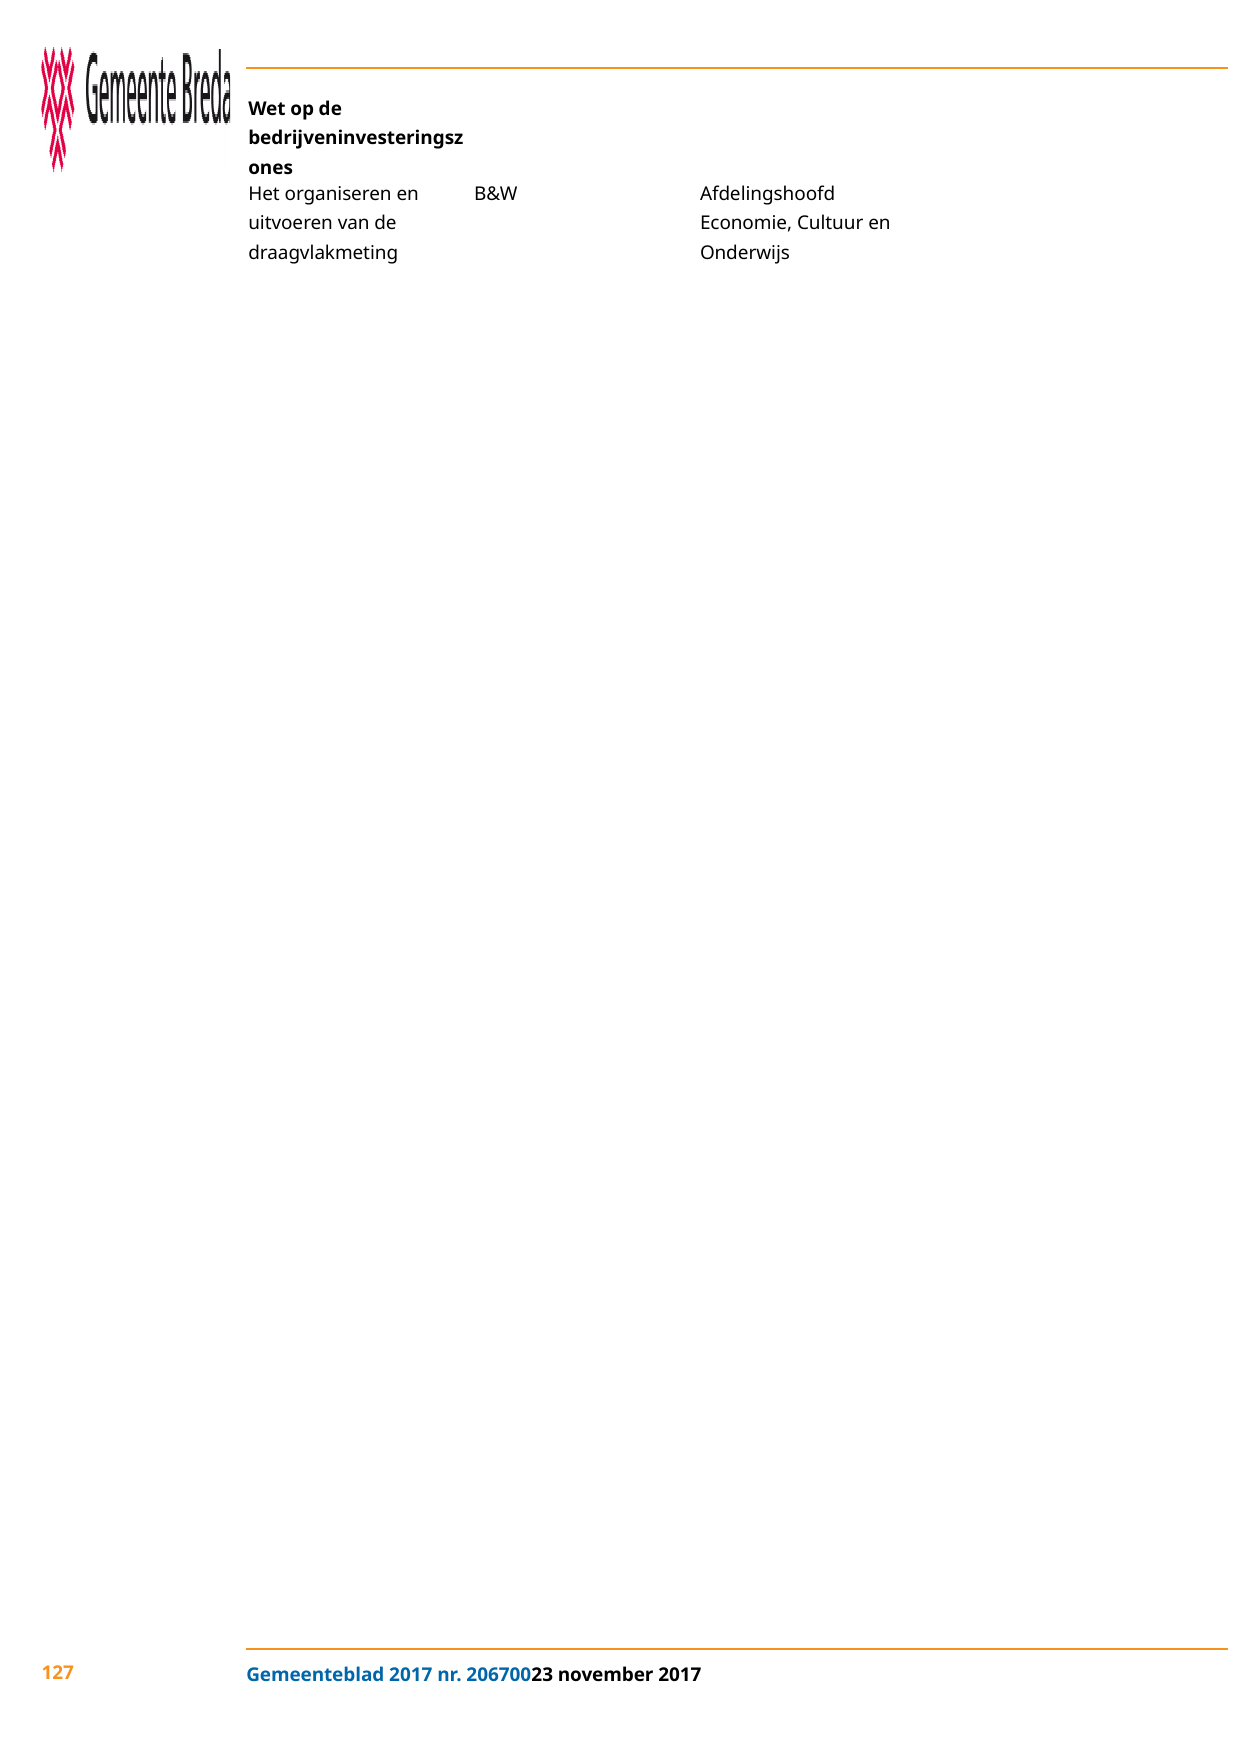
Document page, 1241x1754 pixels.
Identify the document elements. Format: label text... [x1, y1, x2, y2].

table_cell B&W [474, 180, 700, 264]
table_cell Wet op de bedrijveninvesteringszones [248, 95, 474, 180]
table_cell Het organiseren en uitvoeren van de draagvlakmeting [248, 180, 474, 264]
table_cell [700, 95, 926, 180]
table_cell [926, 180, 1152, 264]
table_cell [926, 95, 1152, 180]
picture [41, 47, 231, 172]
table_cell Afdelingshoofd Economie, Cultuur en Onderwijs [700, 180, 926, 264]
table_cell [474, 95, 700, 180]
